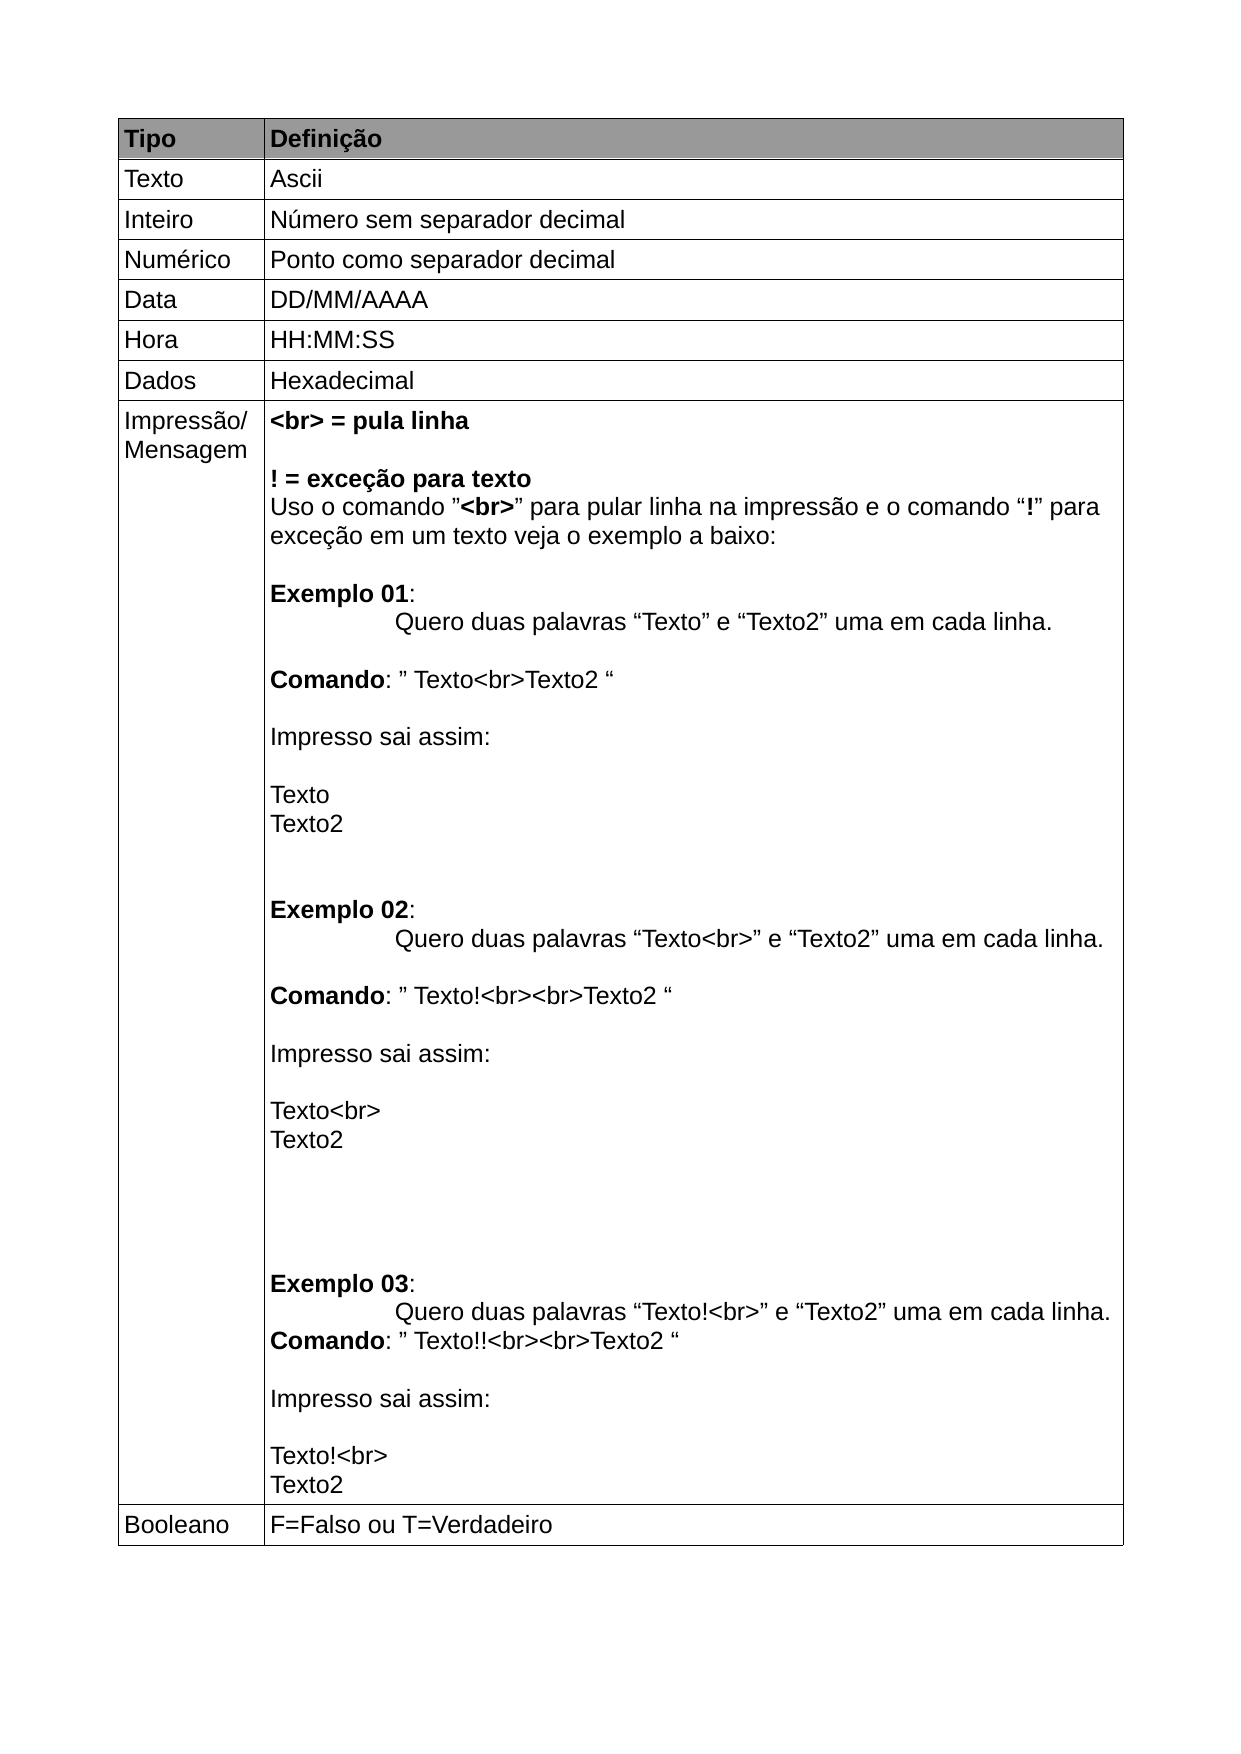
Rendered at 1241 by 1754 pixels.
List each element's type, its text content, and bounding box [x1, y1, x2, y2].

table_cell Numérico [119, 240, 264, 279]
table_cell <br> = pula linha ! = exceção para texto Uso o comando ”<br>” para pular linha na impressão e o comando “!” para exceção em um texto veja o exemplo a baixo: Exemplo 01: Quero duas palavras “Texto” e “Texto2” uma em cada linha. Comando: ” Texto<br>Texto2 “ Impresso sai assim: Texto Texto2 Exemplo 02: Quero duas palavras “Texto<br>” e “Texto2” uma em cada linha. Comando: ” Texto!<br><br>Texto2 “ Impresso sai assim: Texto<br> Texto2 Exemplo 03: Quero duas palavras “Texto!<br>” e “Texto2” uma em cada linha. Comando: ” Texto!!<br><br>Texto2 “ Impresso sai assim: Texto!<br> Texto2 [265, 401, 1123, 1504]
table_cell Inteiro [119, 200, 264, 239]
table_cell Dados [119, 361, 264, 400]
table_cell HH:MM:SS [265, 321, 1123, 360]
table_header Tipo [119, 119, 264, 158]
table_cell Ascii [265, 160, 1123, 199]
table_cell Hora [119, 321, 264, 360]
table_cell F=Falso ou T=Verdadeiro [265, 1505, 1123, 1545]
table_cell Ponto como separador decimal [265, 240, 1123, 279]
table_header Definição [265, 119, 1123, 158]
table_cell Booleano [119, 1505, 264, 1545]
table_cell DD/MM/AAAA [265, 280, 1123, 320]
table_cell Data [119, 280, 264, 320]
table_cell Texto [119, 160, 264, 199]
table_cell Número sem separador decimal [265, 200, 1123, 239]
table_cell Impressão/Mensagem [119, 401, 264, 1504]
table_cell Hexadecimal [265, 361, 1123, 400]
